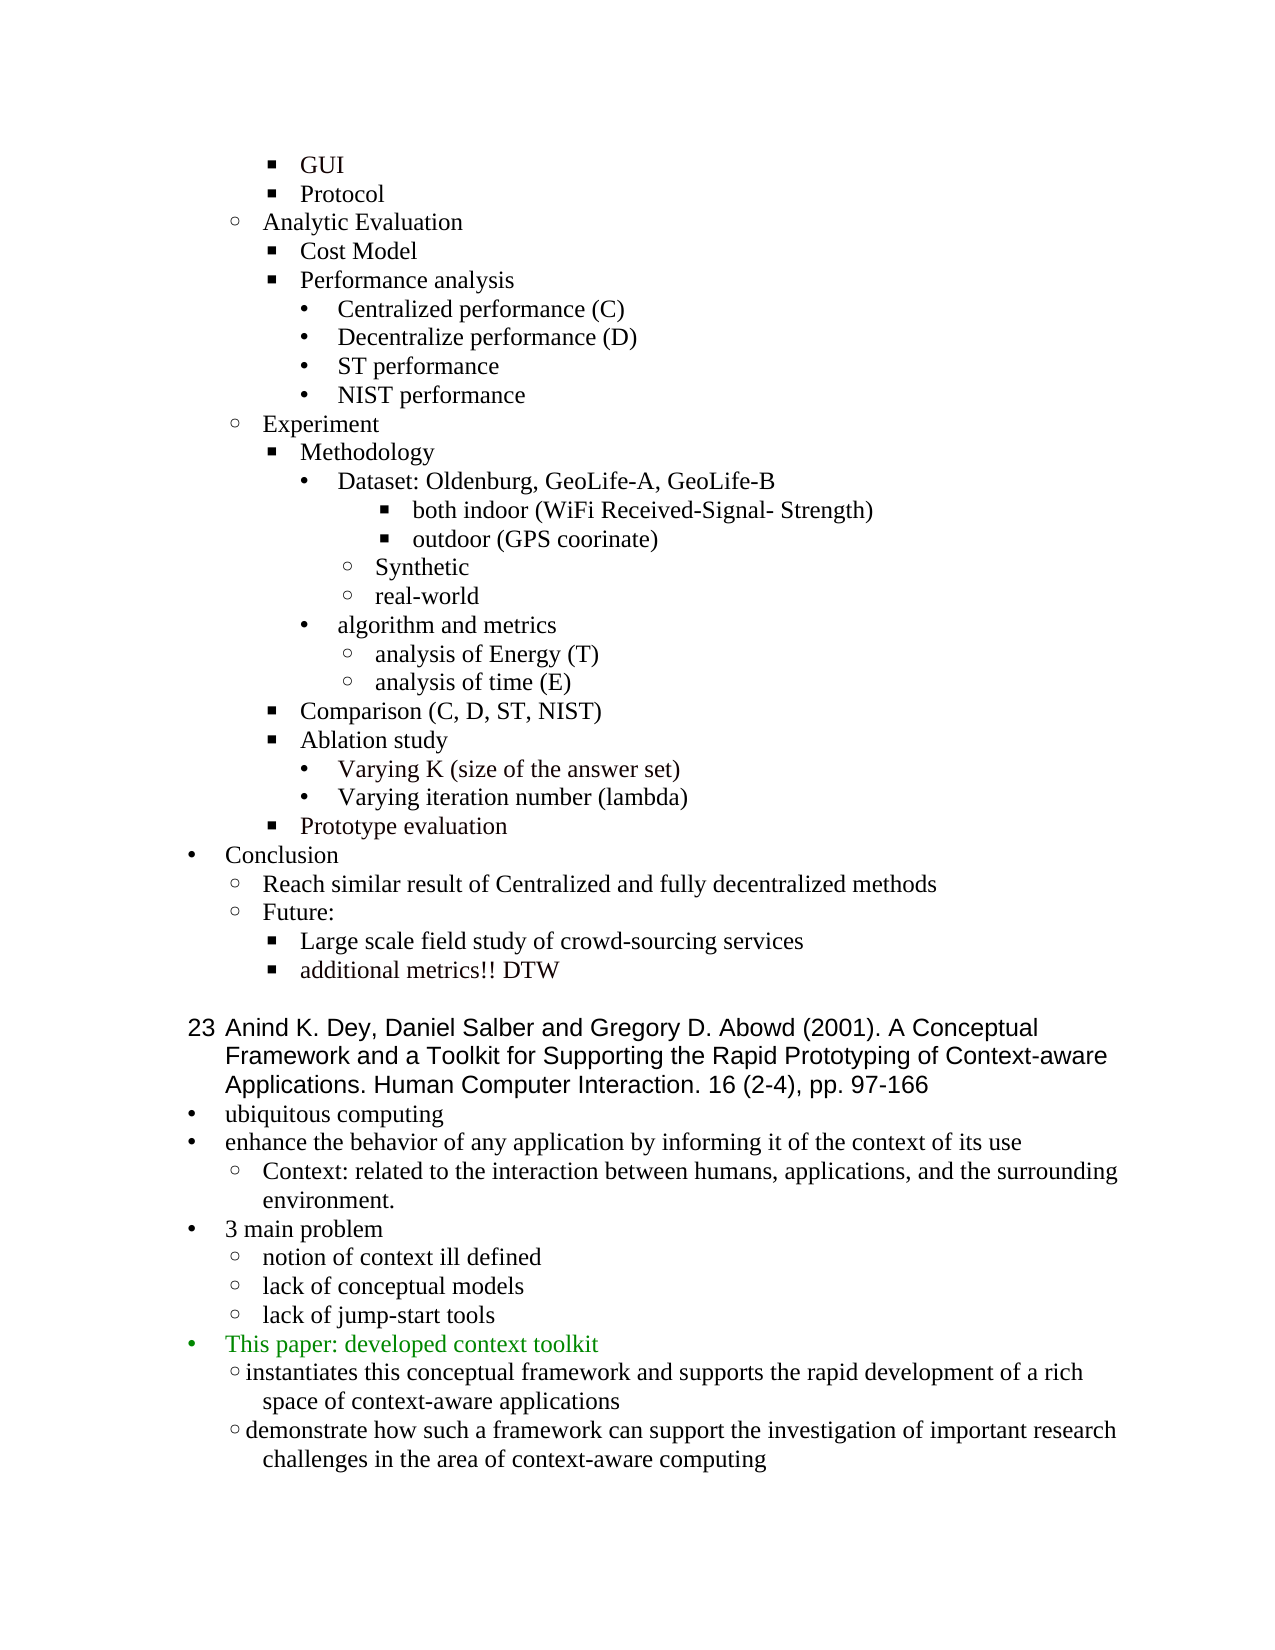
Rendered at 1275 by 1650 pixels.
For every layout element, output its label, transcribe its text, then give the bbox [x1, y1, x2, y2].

list ubiquitous computing [187, 1099, 1125, 1127]
list Ablation study [262, 725, 1125, 754]
list Protocol [262, 179, 1125, 207]
list Performance analysis [262, 265, 1125, 294]
list Comparison (C, D, ST, NIST) [262, 696, 1125, 725]
list both indoor (WiFi Received-Signal- Strength) [375, 495, 1125, 524]
list Varying iteration number (lambda) [300, 782, 1125, 811]
list ST performance [300, 351, 1125, 380]
list NIST performance [300, 380, 1125, 409]
list Large scale field study of crowd-sourcing services [262, 926, 1125, 955]
list additional metrics!! DTW [262, 955, 1125, 984]
list notion of context ill defined [225, 1242, 1125, 1271]
list enhance the behavior of any application by informing it of the context of its use [187, 1127, 1125, 1156]
list This paper: developed context toolkit [187, 1329, 1125, 1357]
list algorithm and metrics [300, 610, 1125, 639]
list Conclusion [187, 840, 1125, 869]
list demonstrate how such a framework can support the investigation of important research challenges in the area of context-aware computing [225, 1415, 1125, 1472]
list Methodology [262, 437, 1125, 466]
list Decentralize performance (D) [300, 322, 1125, 351]
list lack of conceptual models [225, 1271, 1125, 1300]
list Synthetic [337, 552, 1125, 581]
list analysis of Energy (T) [337, 639, 1125, 667]
list GUI [262, 150, 1125, 179]
list Prototype evaluation [262, 811, 1125, 840]
list analysis of time (E) [337, 667, 1125, 696]
list Context: related to the interaction between humans, applications, and the surrounding environment. [225, 1156, 1125, 1214]
list Varying K (size of the answer set) [300, 754, 1125, 782]
list Experiment [225, 409, 1125, 437]
list Analytic Evaluation [225, 207, 1125, 236]
list real-world [337, 581, 1125, 610]
list Dataset: Oldenburg, GeoLife-A, GeoLife-B [300, 466, 1125, 495]
list Cost Model [262, 236, 1125, 265]
list Reach similar result of Centralized and fully decentralized methods [225, 869, 1125, 897]
list Centralized performance (C) [300, 294, 1125, 322]
list lack of jump-start tools [225, 1300, 1125, 1329]
list Anind K. Dey, Daniel Salber and Gregory D. Abowd (2001). A Conceptual Framework and a Toolkit for Supporting the Rapid Prototyping of Context-aware Applications. Human Computer Interaction. 16 (2-4), pp. 97-166 [187, 1012, 1125, 1099]
list 3 main problem [187, 1214, 1125, 1242]
list outdoor (GPS coorinate) [375, 524, 1125, 552]
list instantiates this conceptual framework and supports the rapid development of a rich space of context-aware applications [225, 1357, 1125, 1415]
list Future: [225, 897, 1125, 926]
